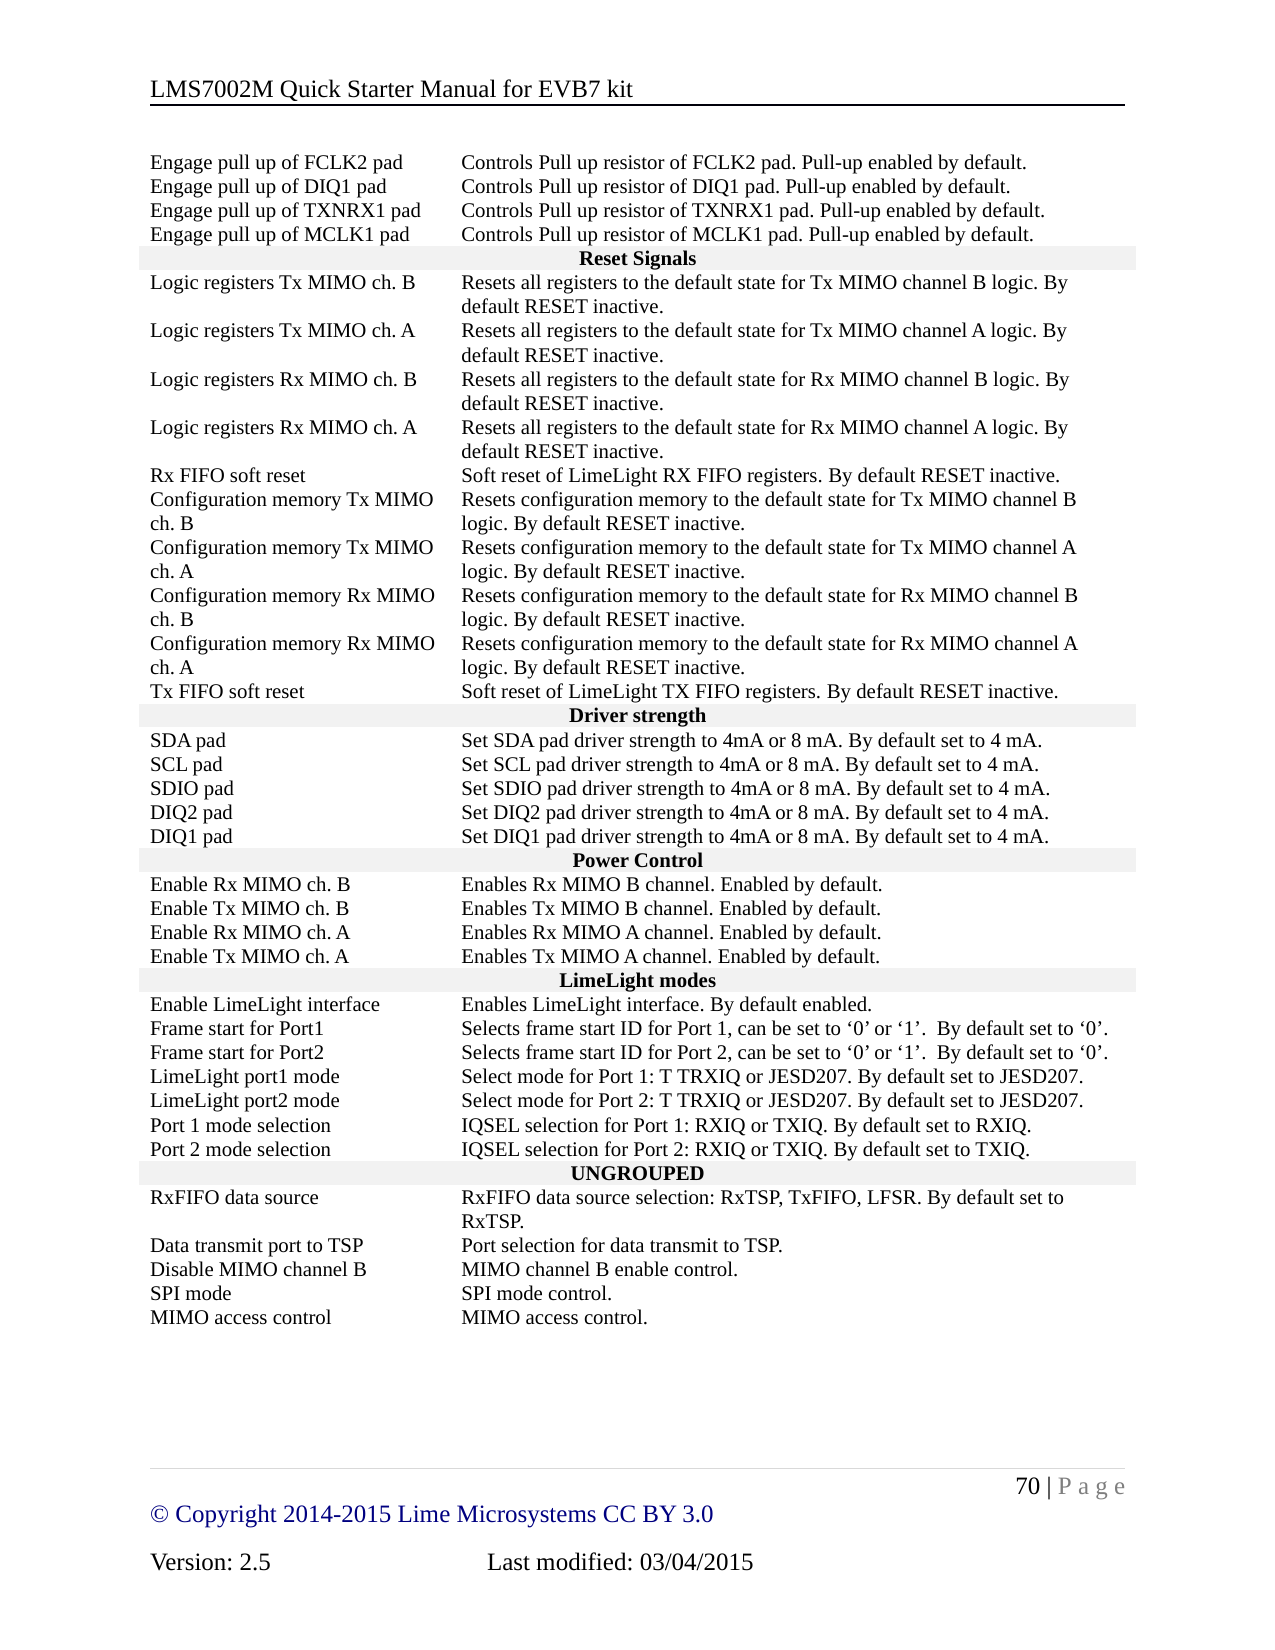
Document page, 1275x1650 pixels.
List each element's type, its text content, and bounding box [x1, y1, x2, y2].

table_cell Set SCL pad driver strength to 4mA or 8 mA. By default set to 4 mA. [450, 752, 1136, 776]
table_cell Enables LimeLight interface. By default enabled. [450, 992, 1136, 1016]
table_cell SPI mode control. [450, 1281, 1136, 1305]
table_cell Reset Signals [139, 246, 1136, 270]
table_cell Resets configuration memory to the default state for Tx MIMO channel A logic. By default RESET inactive. [450, 535, 1136, 583]
table_cell Resets all registers to the default state for Rx MIMO channel A logic. By default RESET inactive. [450, 415, 1136, 463]
table_cell DIQ2 pad [139, 800, 450, 824]
table_cell Tx FIFO soft reset [139, 679, 450, 703]
table_cell Driver strength [139, 704, 1136, 727]
table_cell MIMO channel B enable control. [450, 1257, 1136, 1281]
table_cell Frame start for Port1 [139, 1016, 450, 1040]
table_cell Configuration memory Tx MIMO ch. A [139, 535, 450, 583]
table_cell Frame start for Port2 [139, 1040, 450, 1064]
table_cell Resets all registers to the default state for Tx MIMO channel B logic. By default RESET inactive. [450, 270, 1136, 318]
table_cell UNGROUPED [139, 1161, 1136, 1185]
table_cell Data transmit port to TSP [139, 1233, 450, 1257]
table_cell SDIO pad [139, 776, 450, 800]
table_cell Configuration memory Rx MIMO ch. B [139, 583, 450, 631]
table_cell Controls Pull up resistor of TXNRX1 pad. Pull-up enabled by default. [450, 198, 1136, 222]
table_cell RxFIFO data source [139, 1185, 450, 1233]
table_cell Logic registers Rx MIMO ch. A [139, 415, 450, 463]
table_cell Selects frame start ID for Port 1, can be set to ‘0’ or ‘1’. By default set to ‘0’. [450, 1016, 1136, 1040]
table_cell Port selection for data transmit to TSP. [450, 1233, 1136, 1257]
table_cell Set DIQ1 pad driver strength to 4mA or 8 mA. By default set to 4 mA. [450, 824, 1136, 848]
table_cell LimeLight port1 mode [139, 1064, 450, 1088]
table_cell Logic registers Rx MIMO ch. B [139, 367, 450, 415]
table_cell Enables Rx MIMO A channel. Enabled by default. [450, 920, 1136, 944]
table_cell Logic registers Tx MIMO ch. B [139, 270, 450, 318]
table_cell Engage pull up of FCLK2 pad [139, 150, 450, 174]
table_cell Enables Tx MIMO A channel. Enabled by default. [450, 944, 1136, 968]
table_cell Enable Tx MIMO ch. B [139, 896, 450, 920]
table_cell RxFIFO data source selection: RxTSP, TxFIFO, LFSR. By default set to RxTSP. [450, 1185, 1136, 1233]
table_cell IQSEL selection for Port 2: RXIQ or TXIQ. By default set to TXIQ. [450, 1137, 1136, 1161]
table_cell SPI mode [139, 1281, 450, 1305]
table_cell Disable MIMO channel B [139, 1257, 450, 1281]
table_cell Resets configuration memory to the default state for Rx MIMO channel B logic. By default RESET inactive. [450, 583, 1136, 631]
table_cell Resets configuration memory to the default state for Tx MIMO channel B logic. By default RESET inactive. [450, 487, 1136, 535]
table_cell Enable Rx MIMO ch. B [139, 872, 450, 896]
table_cell Configuration memory Tx MIMO ch. B [139, 487, 450, 535]
table_cell Selects frame start ID for Port 2, can be set to ‘0’ or ‘1’. By default set to ‘0’. [450, 1040, 1136, 1064]
table_cell SDA pad [139, 728, 450, 752]
table_cell Enable Rx MIMO ch. A [139, 920, 450, 944]
table_cell Enable LimeLight interface [139, 992, 450, 1016]
table_cell Resets all registers to the default state for Tx MIMO channel A logic. By default RESET inactive. [450, 319, 1136, 367]
table_cell Soft reset of LimeLight TX FIFO registers. By default RESET inactive. [450, 679, 1136, 703]
table_cell MIMO access control. [450, 1305, 1136, 1329]
table_cell Engage pull up of DIQ1 pad [139, 174, 450, 198]
table_cell Port 1 mode selection [139, 1113, 450, 1137]
table_cell Configuration memory Rx MIMO ch. A [139, 631, 450, 679]
table_cell Engage pull up of MCLK1 pad [139, 222, 450, 246]
table_cell Logic registers Tx MIMO ch. A [139, 319, 450, 367]
table_cell Enables Tx MIMO B channel. Enabled by default. [450, 896, 1136, 920]
table_cell Set SDA pad driver strength to 4mA or 8 mA. By default set to 4 mA. [450, 728, 1136, 752]
table_cell DIQ1 pad [139, 824, 450, 848]
table_cell Controls Pull up resistor of FCLK2 pad. Pull-up enabled by default. [450, 150, 1136, 174]
table_cell Set SDIO pad driver strength to 4mA or 8 mA. By default set to 4 mA. [450, 776, 1136, 800]
table_cell Set DIQ2 pad driver strength to 4mA or 8 mA. By default set to 4 mA. [450, 800, 1136, 824]
table_cell IQSEL selection for Port 1: RXIQ or TXIQ. By default set to RXIQ. [450, 1113, 1136, 1137]
table_cell LimeLight port2 mode [139, 1089, 450, 1112]
table_cell Select mode for Port 1: T TRXIQ or JESD207. By default set to JESD207. [450, 1064, 1136, 1088]
table_cell Port 2 mode selection [139, 1137, 450, 1161]
table_cell Enable Tx MIMO ch. A [139, 944, 450, 968]
table_cell Power Control [139, 848, 1136, 872]
table_cell Controls Pull up resistor of DIQ1 pad. Pull-up enabled by default. [450, 174, 1136, 198]
table_cell Soft reset of LimeLight RX FIFO registers. By default RESET inactive. [450, 463, 1136, 487]
table_cell Resets all registers to the default state for Rx MIMO channel B logic. By default RESET inactive. [450, 367, 1136, 415]
table_cell SCL pad [139, 752, 450, 776]
table_cell Enables Rx MIMO B channel. Enabled by default. [450, 872, 1136, 896]
table_cell MIMO access control [139, 1305, 450, 1329]
table_cell Resets configuration memory to the default state for Rx MIMO channel A logic. By default RESET inactive. [450, 631, 1136, 679]
table_cell Engage pull up of TXNRX1 pad [139, 198, 450, 222]
table_cell Rx FIFO soft reset [139, 463, 450, 487]
table_cell Select mode for Port 2: T TRXIQ or JESD207. By default set to JESD207. [450, 1089, 1136, 1112]
table_cell LimeLight modes [139, 968, 1136, 992]
table_cell Controls Pull up resistor of MCLK1 pad. Pull-up enabled by default. [450, 222, 1136, 246]
